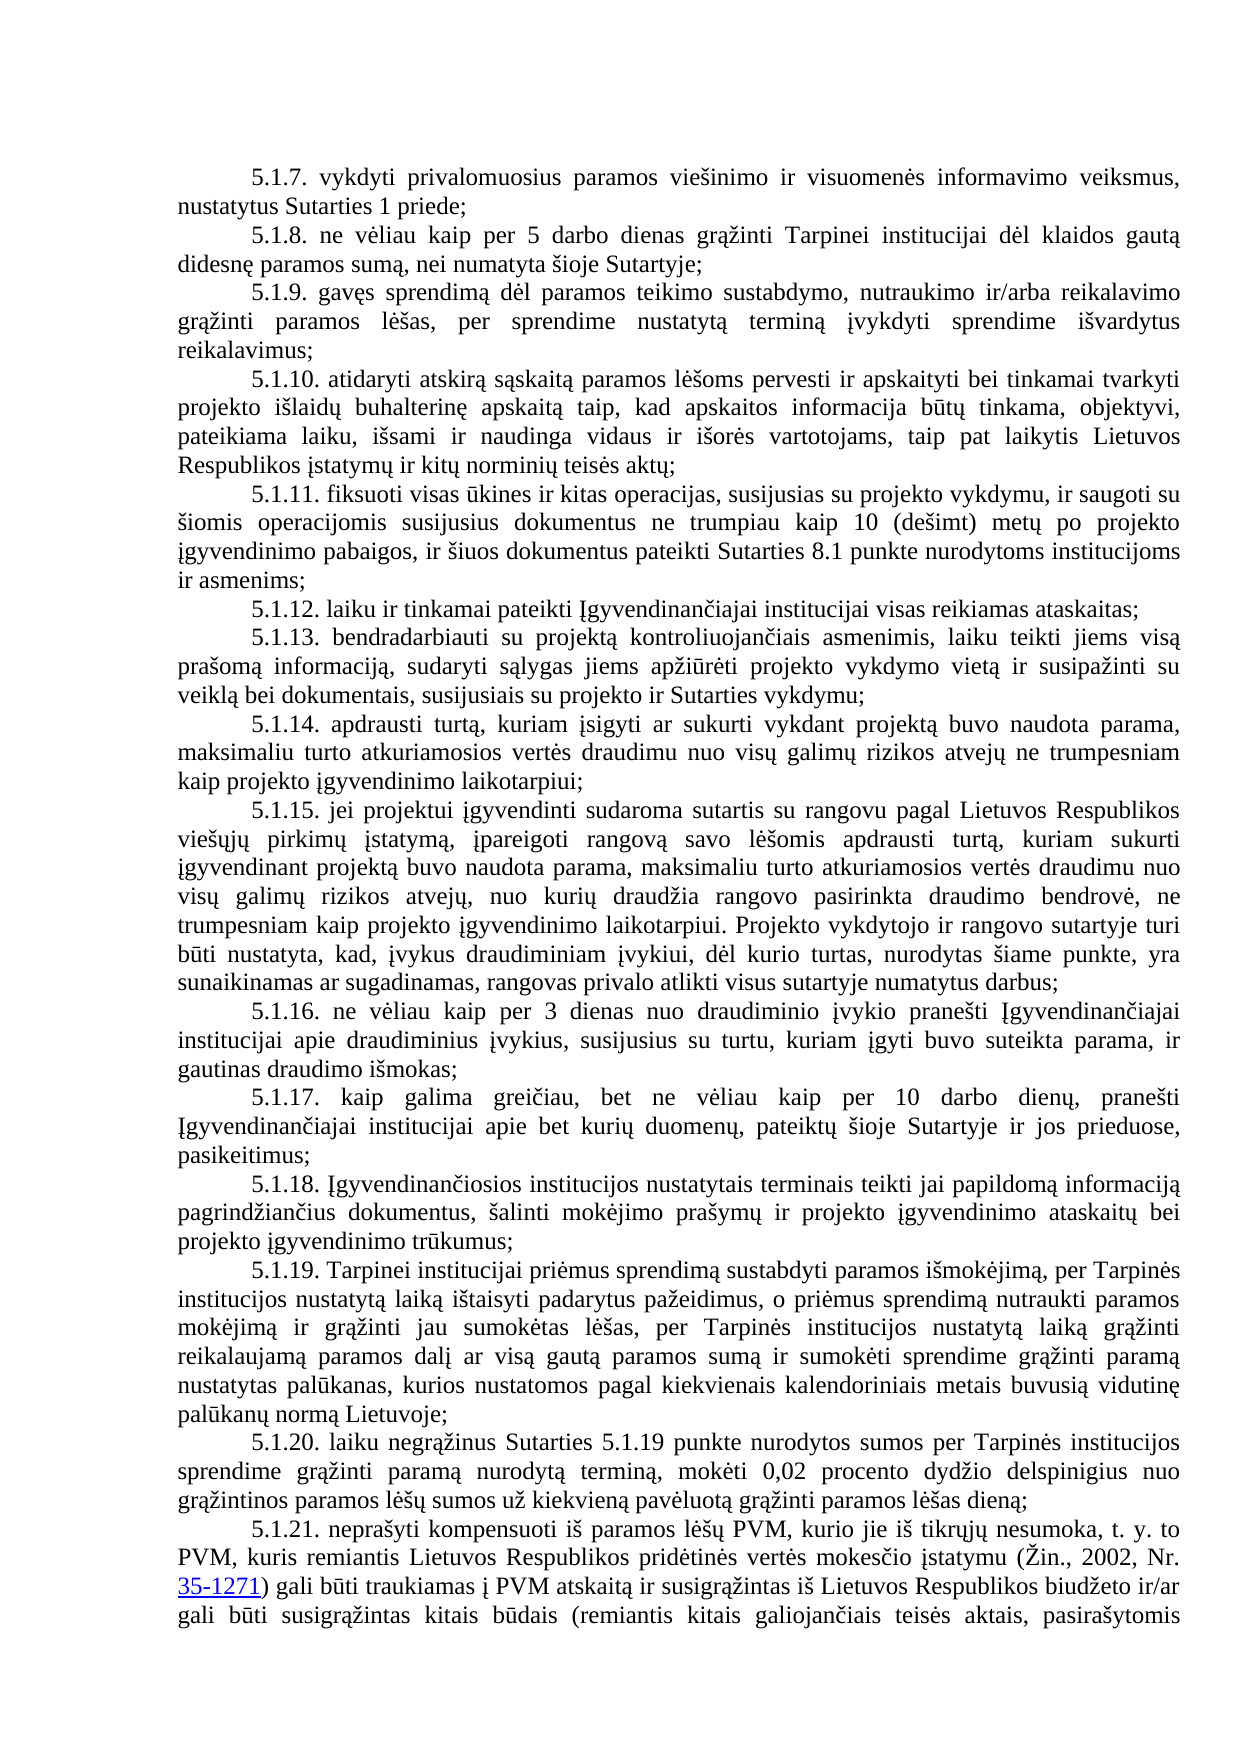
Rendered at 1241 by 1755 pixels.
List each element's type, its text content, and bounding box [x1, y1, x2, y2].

text 5.1.11. fiksuoti visas ūkines ir kitas operacijas, susijusias su projekto vykdymu, ir saugoti su šiomis operacijomis susijusius dokumentus ne trumpiau kaip 10 (dešimt) metų po projekto įgyvendinimo pabaigos, ir šiuos dokumentus pateikti Sutarties 8.1 punkte nurodytoms institucijoms ir asmenims; [177, 479, 1181, 594]
text 5.1.17. kaip galima greičiau, bet ne vėliau kaip per 10 darbo dienų, pranešti Įgyvendinančiajai institucijai apie bet kurių duomenų, pateiktų šioje Sutartyje ir jos prieduose, pasikeitimus; [177, 1082, 1181, 1169]
text 5.1.20. laiku negrąžinus Sutarties 5.1.19 punkte nurodytos sumos per Tarpinės institucijos sprendime grąžinti paramą nurodytą terminą, mokėti 0,02 procento dydžio delspinigius nuo grąžintinos paramos lėšų sumos už kiekvieną pavėluotą grąžinti paramos lėšas dieną; [177, 1427, 1181, 1514]
text 5.1.18. Įgyvendinančiosios institucijos nustatytais terminais teikti jai papildomą informaciją pagrindžiančius dokumentus, šalinti mokėjimo prašymų ir projekto įgyvendinimo ataskaitų bei projekto įgyvendinimo trūkumus; [177, 1169, 1181, 1255]
text 5.1.13. bendradarbiauti su projektą kontroliuojančiais asmenimis, laiku teikti jiems visą prašomą informaciją, sudaryti sąlygas jiems apžiūrėti projekto vykdymo vietą ir susipažinti su veiklą bei dokumentais, susijusiais su projekto ir Sutarties vykdymu; [177, 622, 1181, 709]
text 5.1.7. vykdyti privalomuosius paramos viešinimo ir visuomenės informavimo veiksmus, nustatytus Sutarties 1 priede; [177, 162, 1181, 220]
text 5.1.9. gavęs sprendimą dėl paramos teikimo sustabdymo, nutraukimo ir/arba reikalavimo grąžinti paramos lėšas, per sprendime nustatytą terminą įvykdyti sprendime išvardytus reikalavimus; [177, 277, 1181, 364]
text 5.1.15. jei projektui įgyvendinti sudaroma sutartis su rangovu pagal Lietuvos Respublikos viešųjų pirkimų įstatymą, įpareigoti rangovą savo lėšomis apdrausti turtą, kuriam sukurti įgyvendinant projektą buvo naudota parama, maksimaliu turto atkuriamosios vertės draudimu nuo visų galimų rizikos atvejų, nuo kurių draudžia rangovo pasirinkta draudimo bendrovė, ne trumpesniam kaip projekto įgyvendinimo laikotarpiui. Projekto vykdytojo ir rangovo sutartyje turi būti nustatyta, kad, įvykus draudiminiam įvykiui, dėl kurio turtas, nurodytas šiame punkte, yra sunaikinamas ar sugadinamas, rangovas privalo atlikti visus sutartyje numatytus darbus; [177, 795, 1181, 996]
text 5.1.21. neprašyti kompensuoti iš paramos lėšų PVM, kurio jie iš tikrųjų nesumoka, t. y. to PVM, kuris remiantis Lietuvos Respublikos pridėtinės vertės mokesčio įstatymu (Žin., 2002, Nr. 35-1271) gali būti traukiamas į PVM atskaitą ir susigrąžintas iš Lietuvos Respublikos biudžeto ir/ar gali būti susigrąžintas kitais būdais (remiantis kitais galiojančiais teisės aktais, pasirašytomis [177, 1514, 1181, 1629]
text 5.1.8. ne vėliau kaip per 5 darbo dienas grąžinti Tarpinei institucijai dėl klaidos gautą didesnę paramos sumą, nei numatyta šioje Sutartyje; [177, 220, 1181, 277]
text 5.1.19. Tarpinei institucijai priėmus sprendimą sustabdyti paramos išmokėjimą, per Tarpinės institucijos nustatytą laiką ištaisyti padarytus pažeidimus, o priėmus sprendimą nutraukti paramos mokėjimą ir grąžinti jau sumokėtas lėšas, per Tarpinės institucijos nustatytą laiką grąžinti reikalaujamą paramos dalį ar visą gautą paramos sumą ir sumokėti sprendime grąžinti paramą nustatytas palūkanas, kurios nustatomos pagal kiekvienais kalendoriniais metais buvusią vidutinę palūkanų normą Lietuvoje; [177, 1255, 1181, 1427]
text 5.1.10. atidaryti atskirą sąskaitą paramos lėšoms pervesti ir apskaityti bei tinkamai tvarkyti projekto išlaidų buhalterinę apskaitą taip, kad apskaitos informacija būtų tinkama, objektyvi, pateikiama laiku, išsami ir naudinga vidaus ir išorės vartotojams, taip pat laikytis Lietuvos Respublikos įstatymų ir kitų norminių teisės aktų; [177, 364, 1181, 479]
text 5.1.16. ne vėliau kaip per 3 dienas nuo draudiminio įvykio pranešti Įgyvendinančiajai institucijai apie draudiminius įvykius, susijusius su turtu, kuriam įgyti buvo suteikta parama, ir gautinas draudimo išmokas; [177, 996, 1181, 1082]
text 5.1.14. apdrausti turtą, kuriam įsigyti ar sukurti vykdant projektą buvo naudota parama, maksimaliu turto atkuriamosios vertės draudimu nuo visų galimų rizikos atvejų ne trumpesniam kaip projekto įgyvendinimo laikotarpiui; [177, 709, 1181, 795]
text 5.1.12. laiku ir tinkamai pateikti Įgyvendinančiajai institucijai visas reikiamas ataskaitas; [177, 594, 1181, 622]
